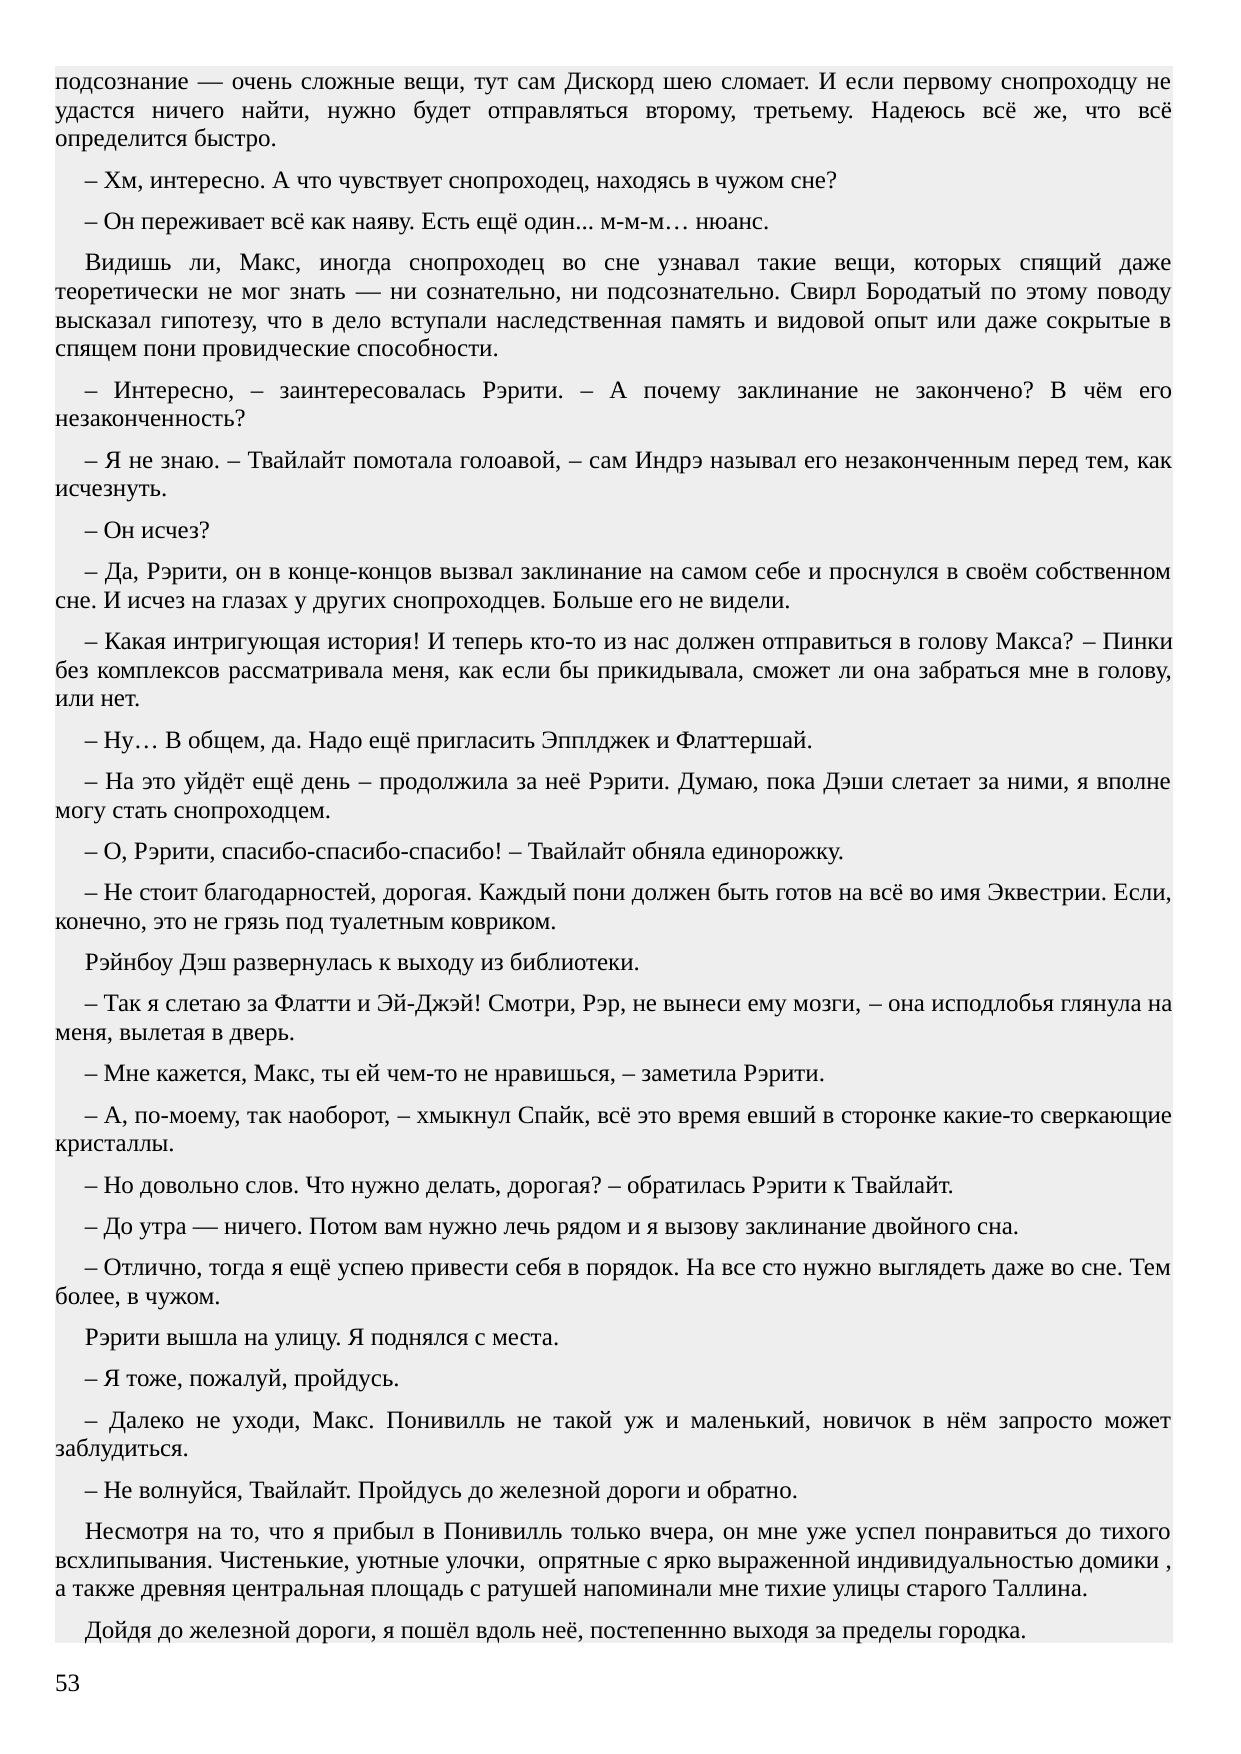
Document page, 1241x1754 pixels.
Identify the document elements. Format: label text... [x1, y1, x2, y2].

text – Да, Рэрити, он в конце-концов вызвал заклинание на самом себе и проснулся в своём собственном сне. И исчез на глазах у других снопроходцев. Больше его не видели. [55, 556, 1173, 613]
text – Мне кажется, Макс, ты ей чем-то не нравишься, – заметила Рэрити. [55, 1058, 1173, 1087]
text – Я не знаю. – Твайлайт помотала голоавой, – сам Индрэ называл его незаконченным перед тем, как исчезнуть. [55, 445, 1173, 502]
text Рэрити вышла на улицу. Я поднялся с места. [55, 1322, 1173, 1351]
text – Далеко не уходи, Макс. Понивилль не такой уж и маленький, новичок в нём запросто может заблудиться. [55, 1405, 1173, 1462]
text Рэйнбоу Дэш развернулась к выходу из библиотеки. [55, 947, 1173, 976]
text – Так я слетаю за Флатти и Эй-Джэй! Смотри, Рэр, не вынеси ему мозги, – она исподлобья глянула на меня, вылетая в дверь. [55, 988, 1173, 1046]
text подсознание — очень сложные вещи, тут сам Дискорд шею сломает. И если первому снопроходцу не удастся ничего найти, нужно будет отправляться второму, третьему. Надеюсь всё же, что всё определится быстро. [55, 66, 1173, 152]
text Дойдя до железной дороги, я пошёл вдоль неё, постепеннно выходя за пределы городка. [55, 1615, 1173, 1643]
text – Не стоит благодарностей, дорогая. Каждый пони должен быть готов на всё во имя Эквестрии. Если, конечно, это не грязь под туалетным ковриком. [55, 877, 1173, 935]
text – Хм, интересно. А что чувствует снопроходец, находясь в чужом сне? [55, 165, 1173, 193]
text – На это уйдёт ещё день – продолжила за неё Рэрити. Думаю, пока Дэши слетает за ними, я вполне могу стать снопроходцем. [55, 766, 1173, 823]
text – Отлично, тогда я ещё успею привести себя в порядок. На все сто нужно выглядеть даже во сне. Тем более, в чужом. [55, 1252, 1173, 1310]
text – Но довольно слов. Что нужно делать, дорогая? – обратилась Рэрити к Твайлайт. [55, 1170, 1173, 1198]
text – Ну… В общем, да. Надо ещё пригласить Эпплджек и Флаттершай. [55, 725, 1173, 753]
text – Он переживает всё как наяву. Есть ещё один... м-м-м… нюанс. [55, 206, 1173, 235]
text – Я тоже, пожалуй, пройдусь. [55, 1363, 1173, 1392]
text – Он исчез? [55, 515, 1173, 543]
text – До утра — ничего. Потом вам нужно лечь рядом и я вызову заклинание двойного сна. [55, 1211, 1173, 1240]
text – А, по-моему, так наоборот, – хмыкнул Спайк, всё это время евший в сторонке какие-то сверкающие кристаллы. [55, 1100, 1173, 1157]
text Видишь ли, Макс, иногда снопроходец во сне узнавал такие вещи, которых спящий даже теоретически не мог знать — ни сознательно, ни подсознательно. Свирл Бородатый по этому поводу высказал гипотезу, что в дело вступали наследственная память и видовой опыт или даже сокрытые в спящем пони провидческие способности. [55, 247, 1173, 362]
text Несмотря на то, что я прибыл в Понивилль только вчера, он мне уже успел понравиться до тихого всхлипывания. Чистенькие, уютные улочки, опрятные с ярко выраженной индивидуальностью домики , а также древняя центральная площадь с ратушей напоминали мне тихие улицы старого Таллина. [55, 1516, 1173, 1602]
text – Какая интригующая история! И теперь кто-то из нас должен отправиться в голову Макса? – Пинки без комплексов рассматривала меня, как если бы прикидывала, сможет ли она забраться мне в голову, или нет. [55, 626, 1173, 712]
text – Не волнуйся, Твайлайт. Пройдусь до железной дороги и обратно. [55, 1475, 1173, 1503]
text – Интересно, – заинтересовалась Рэрити. – А почему заклинание не закончено? В чём его незаконченность? [55, 375, 1173, 432]
text – О, Рэрити, спасибо-спасибо-спасибо! – Твайлайт обняла единорожку. [55, 836, 1173, 865]
